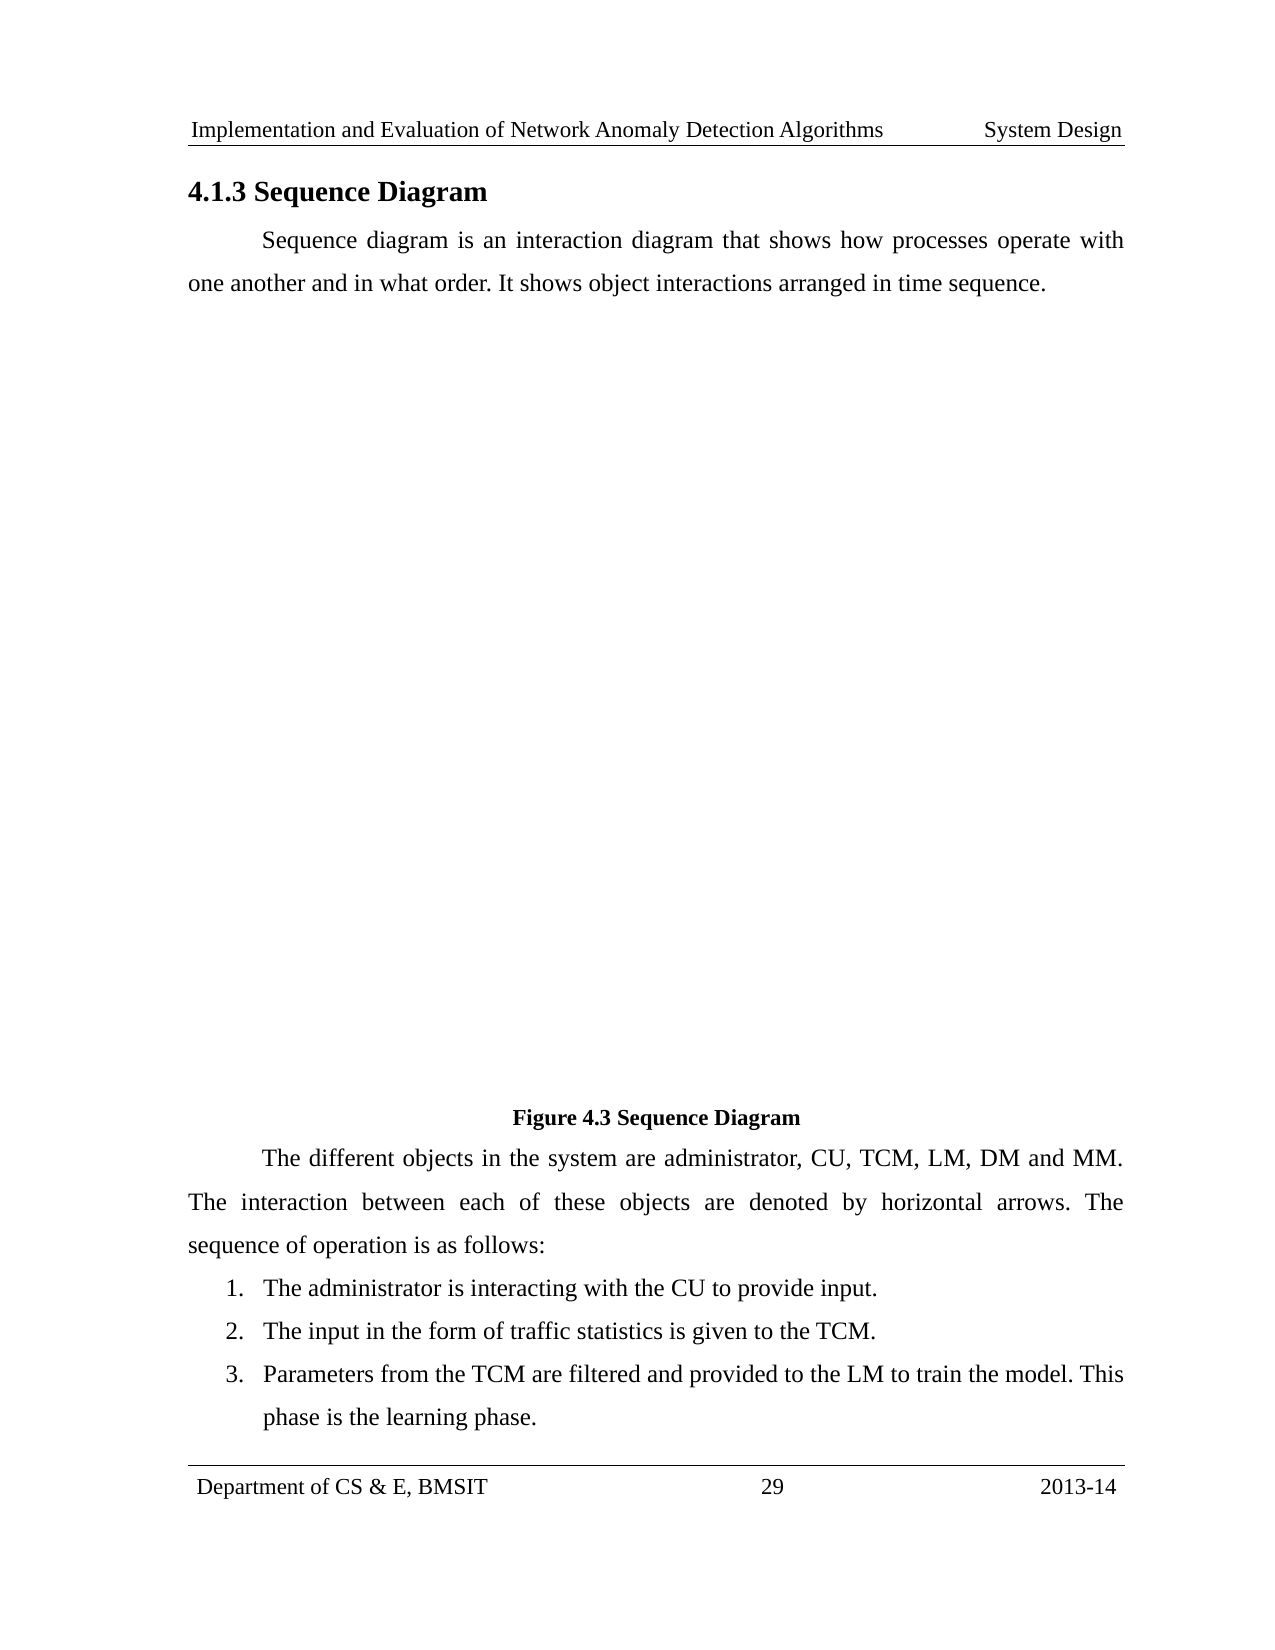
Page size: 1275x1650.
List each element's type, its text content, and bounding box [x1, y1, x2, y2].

list Parameters from the TCM are filtered and provided to the LM to train the model. This phase is the learning phase. [225, 1359, 1125, 1431]
list The input in the form of traffic statistics is given to the TCM. [225, 1316, 1125, 1345]
text Sequence diagram is an interaction diagram that shows how processes operate with one another and in what order. It shows object interactions arranged in time sequence. [188, 225, 1125, 297]
text Figure 4.3 Sequence Diagram [188, 1104, 1125, 1130]
list The administrator is interacting with the CU to provide input. [225, 1273, 1125, 1302]
subtitle 4.1.3 Sequence Diagram [188, 174, 1125, 208]
text The different objects in the system are administrator, CU, TCM, LM, DM and MM. The interaction between each of these objects are denoted by horizontal arrows. The sequence of operation is as follows: [188, 1143, 1125, 1258]
